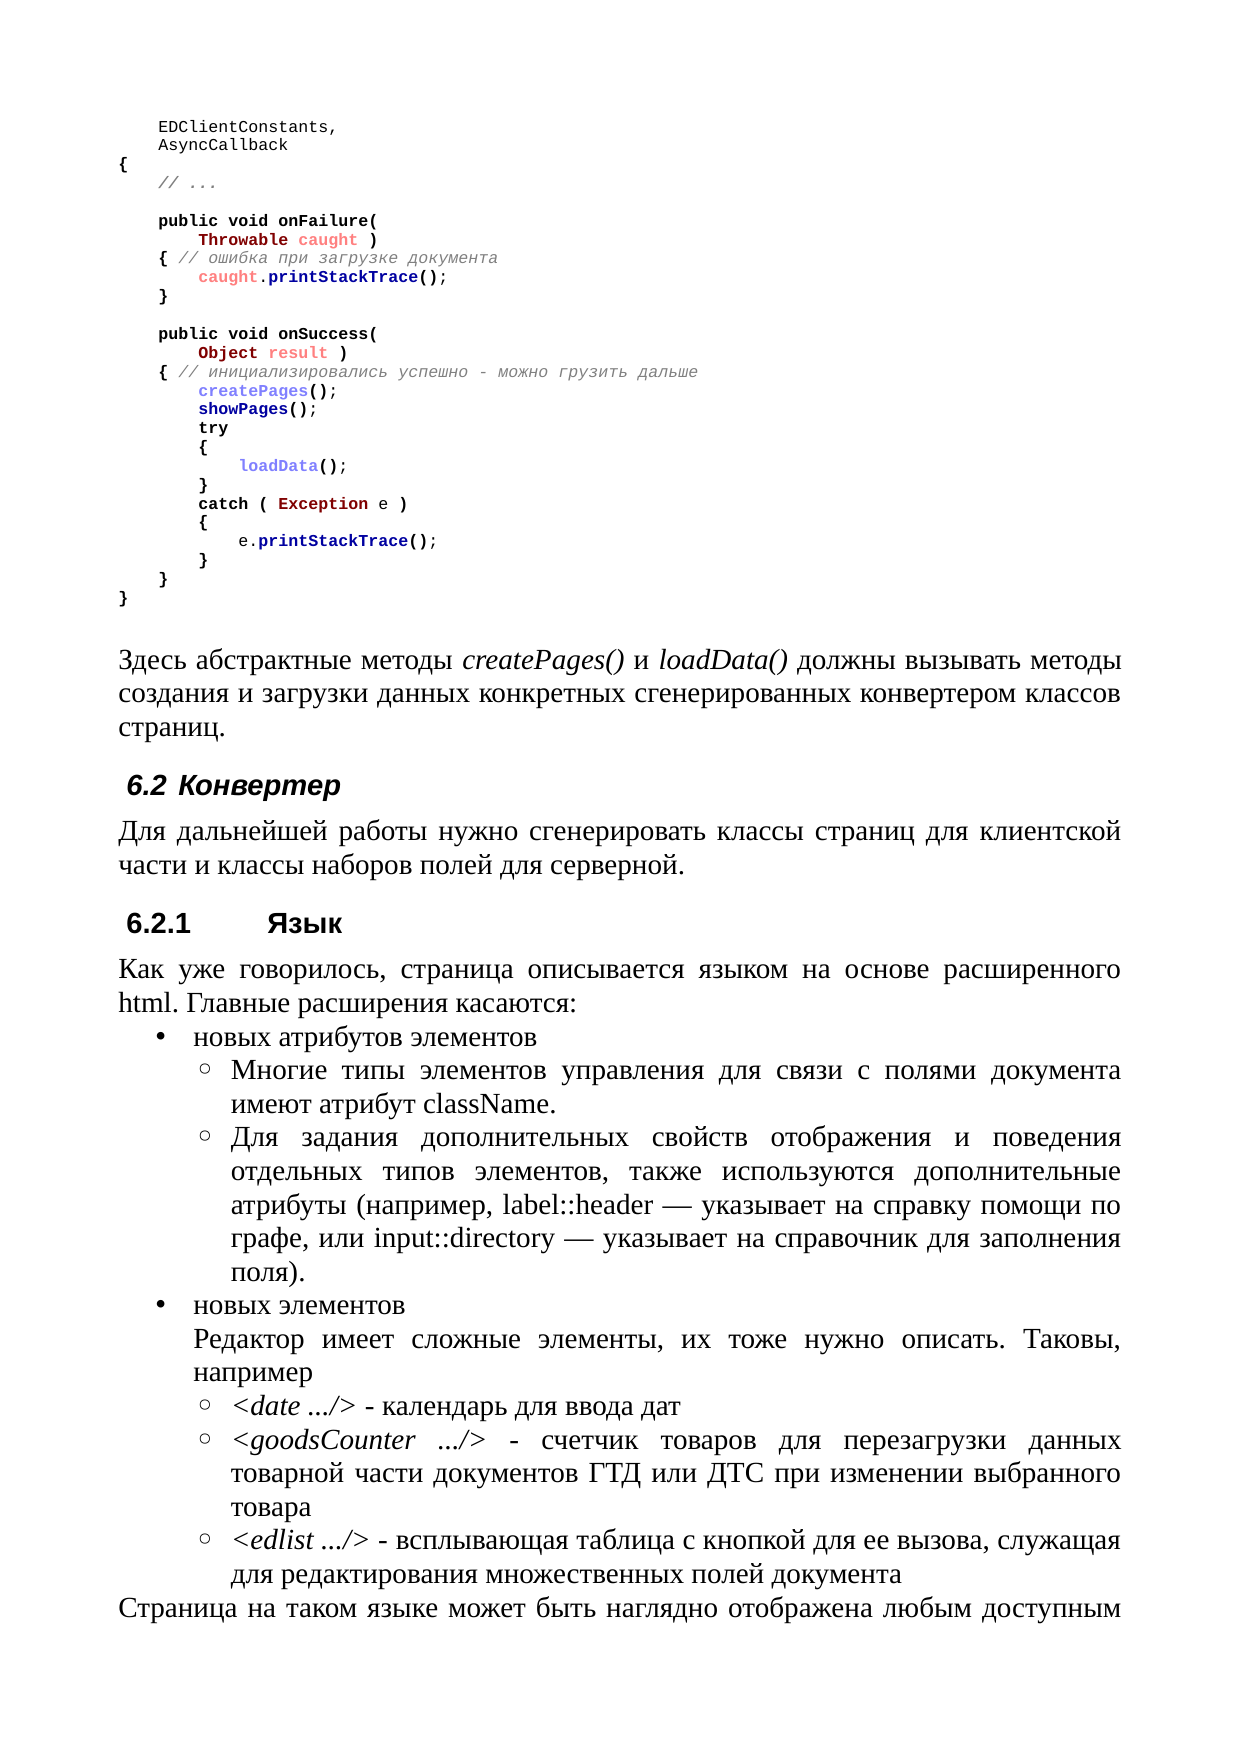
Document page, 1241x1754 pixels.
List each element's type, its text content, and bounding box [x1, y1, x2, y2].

text catch ( Exception e ) [118, 495, 1122, 514]
text { [118, 514, 1122, 533]
subtitle Конвертер [118, 767, 1122, 801]
list Редактор имеет сложные элементы, их тоже нужно описать. Таковы, например [156, 1321, 1122, 1388]
text Для дальнейшей работы нужно сгенерировать классы страниц для клиентской части и классы наборов полей для серверной. [118, 813, 1122, 881]
text Как уже говорилось, страница описывается языком на основе расширенного html. Главные расширения касаются: [118, 952, 1122, 1019]
text try [118, 420, 1122, 439]
subtitle Язык [118, 906, 1122, 939]
text showPages(); [118, 401, 1122, 420]
text public void onFailure( [118, 212, 1122, 231]
text caught.printStackTrace(); [118, 269, 1122, 288]
list <goodsCounter .../> - счетчик товаров для перезагрузки данных товарной части документов ГТД или ДТС при изменении выбранного товара [193, 1422, 1122, 1522]
text Throwable caught ) [118, 231, 1122, 250]
text { // инициализировались успешно - можно грузить дальше [118, 363, 1122, 382]
text Страница на таком языке может быть наглядно отображена любым доступным [118, 1590, 1122, 1623]
list Многие типы элементов управления для связи с полями документа имеют атрибут className. [193, 1052, 1122, 1119]
text loadData(); [118, 457, 1122, 476]
text public void onSuccess( [118, 326, 1122, 344]
list <date .../> - календарь для ввода дат [193, 1388, 1122, 1422]
text } [118, 571, 1122, 589]
text createPages(); [118, 382, 1122, 401]
list новых атрибутов элементов [156, 1019, 1122, 1052]
text { [118, 439, 1122, 457]
text { [118, 156, 1122, 175]
text } [118, 589, 1122, 608]
text { // ошибка при загрузке документа [118, 250, 1122, 269]
text } [118, 552, 1122, 571]
text // ... [118, 175, 1122, 193]
text Здесь абстрактные методы createPages() и loadData() должны вызывать методы создания и загрузки данных конкретных сгенерированных конвертером классов страниц. [118, 642, 1122, 742]
text e.printStackTrace(); [118, 533, 1122, 552]
list Для задания дополнительных свойств отображения и поведения отдельных типов элементов, также используются дополнительные атрибуты (например, label::header — указывает на справку помощи по графе, или input::directory — указывает на справочник для заполнения поля). [193, 1119, 1122, 1287]
text AsyncCallback [118, 137, 1122, 156]
text } [118, 476, 1122, 495]
list новых элементов [156, 1287, 1122, 1321]
text } [118, 288, 1122, 307]
text Object result ) [118, 344, 1122, 363]
list <edlist .../> - всплывающая таблица с кнопкой для ее вызова, служащая для редактирования множественных полей документа [193, 1522, 1122, 1590]
text EDClientConstants, [118, 118, 1122, 137]
